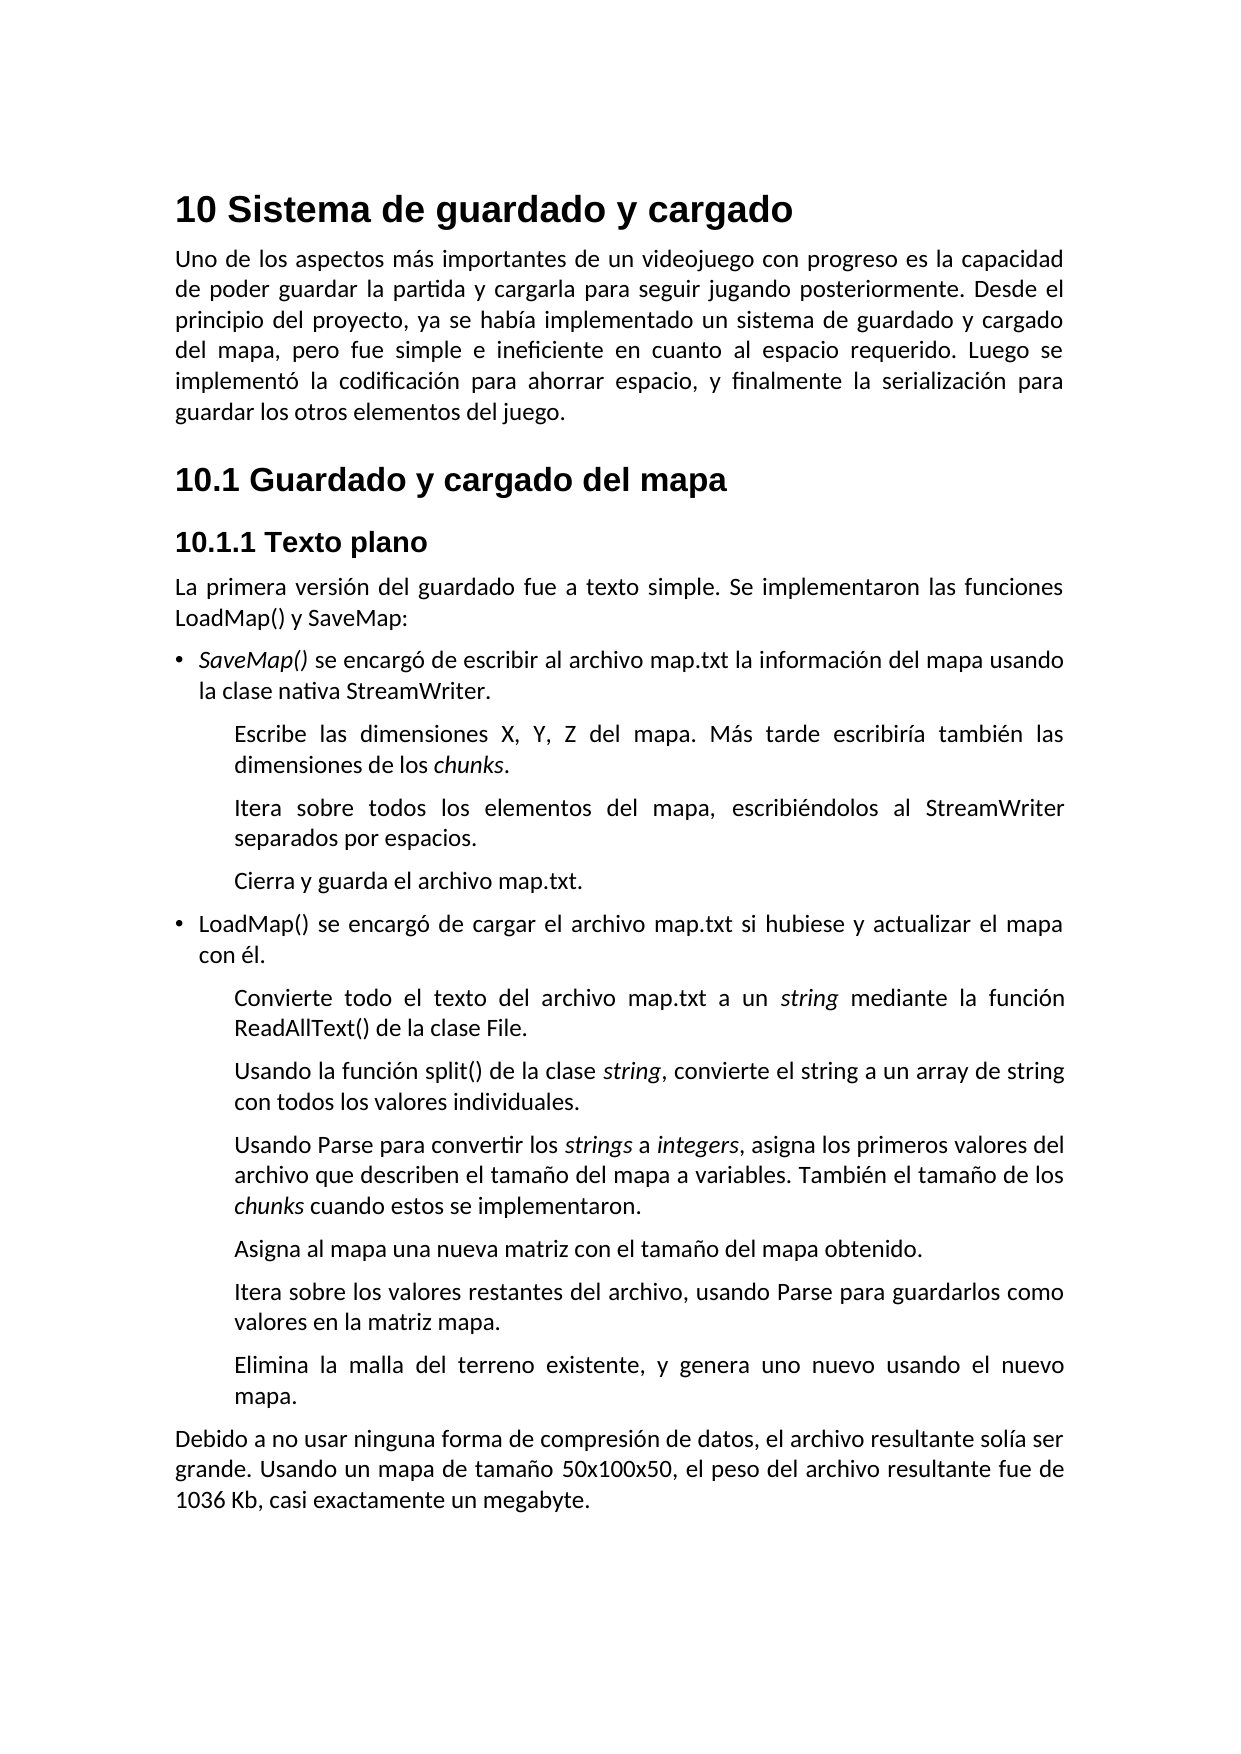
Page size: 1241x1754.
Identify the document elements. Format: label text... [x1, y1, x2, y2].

list LoadMap() se encargó de cargar el archivo map.txt si hubiese y actualizar el mapa con él. [175, 908, 1065, 969]
subtitle Sistema de guardado y cargado [175, 187, 1065, 231]
list Itera sobre todos los elementos del mapa, escribiéndolos al StreamWriter separados por espacios. [204, 792, 1065, 853]
list Escribe las dimensiones X, Y, Z del mapa. Más tarde escribiría también las dimensiones de los chunks. [204, 718, 1065, 779]
subtitle Guardado y cargado del mapa [175, 459, 1065, 498]
list Asigna al mapa una nueva matriz con el tamaño del mapa obtenido. [204, 1233, 1065, 1263]
text La primera versión del guardado fue a texto simple. Se implementaron las funciones LoadMap() y SaveMap: [175, 571, 1065, 632]
list SaveMap() se encargó de escribir al archivo map.txt la información del mapa usando la clase nativa StreamWriter. [175, 645, 1065, 706]
list Convierte todo el texto del archivo map.txt a un string mediante la función ReadAllText() de la clase File. [204, 982, 1065, 1043]
list Usando Parse para convertir los strings a integers, asigna los primeros valores del archivo que describen el tamaño del mapa a variables. También el tamaño de los chunks cuando estos se implementaron. [204, 1129, 1065, 1221]
list Elimina la malla del terreno existente, y genera uno nuevo usando el nuevo mapa. [204, 1349, 1065, 1411]
list Itera sobre los valores restantes del archivo, usando Parse para guardarlos como valores en la matriz mapa. [204, 1276, 1065, 1337]
list Usando la función split() de la clase string, convierte el string a un array de string con todos los valores individuales. [204, 1055, 1065, 1116]
text Uno de los aspectos más importantes de un videojuego con progreso es la capacidad de poder guardar la partida y cargarla para seguir jugando posteriormente. Desde el principio del proyecto, ya se había implementado un sistema de guardado y cargado del mapa, pero fue simple e ineficiente en cuanto al espacio requerido. Luego se implementó la codificación para ahorrar espacio, y finalmente la serialización para guardar los otros elementos del juego. [175, 243, 1065, 426]
list Cierra y guarda el archivo map.txt. [204, 865, 1065, 896]
text Debido a no usar ninguna forma de compresión de datos, el archivo resultante solía ser grande. Usando un mapa de tamaño 50x100x50, el peso del archivo resultante fue de 1036 Kb, casi exactamente un megabyte. [175, 1423, 1065, 1515]
subtitle Texto plano [175, 525, 1065, 559]
